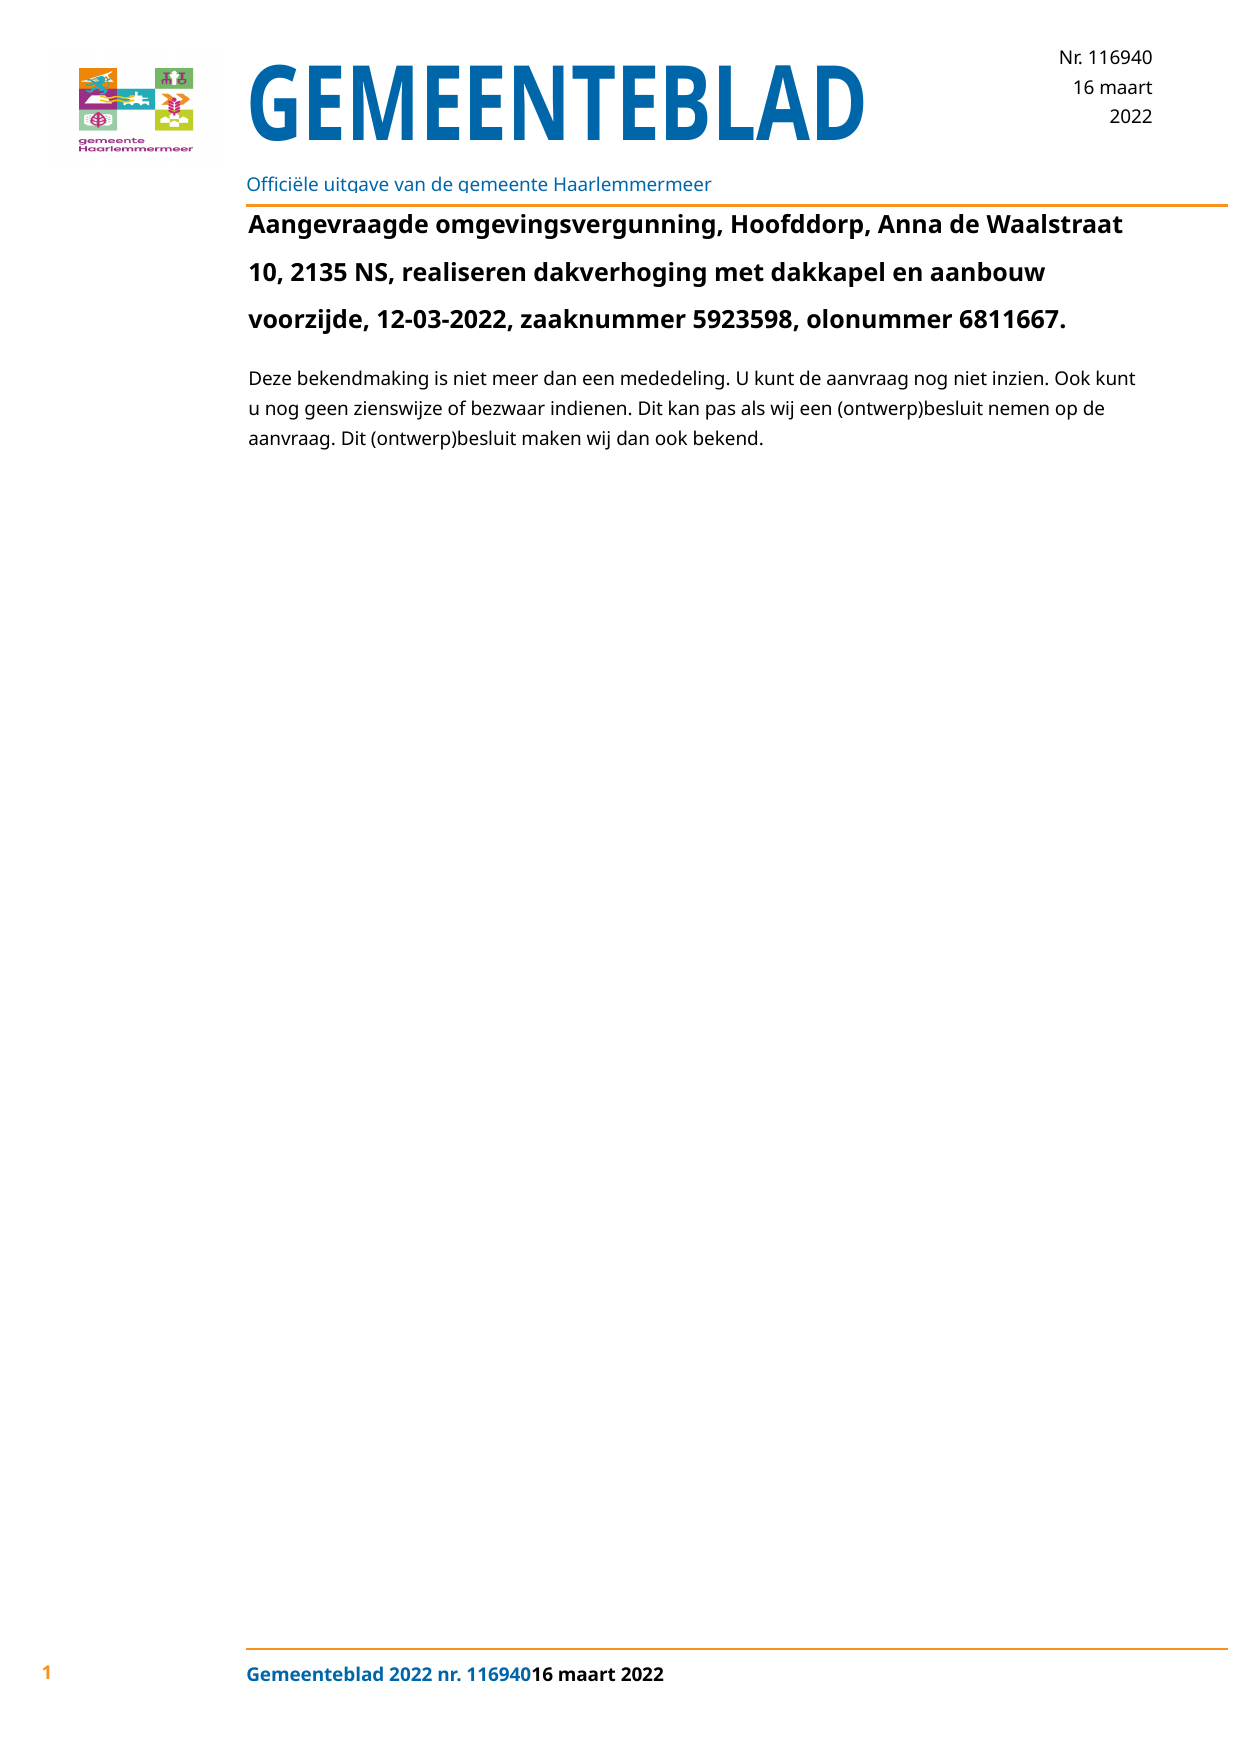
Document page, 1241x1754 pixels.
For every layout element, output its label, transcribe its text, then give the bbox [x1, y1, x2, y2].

text Deze bekendmaking is niet meer dan een mededeling. U kunt de aanvraag nog niet inzien. Ook kunt u nog geen zienswijze of bezwaar indienen. Dit kan pas als wij een (ontwerp)besluit nemen op de aanvraag. Dit (ontwerp)besluit maken wij dan ook bekend. [248, 366, 1152, 450]
text Aangevraagde omgevingsvergunning, Hoofddorp, Anna de Waalstraat 10, 2135 NS, realiseren dakverhoging met dakkapel en aanbouw voorzijde, 12-03-2022, zaaknummer 5923598, olonummer 6811667. [248, 207, 1152, 336]
picture [41, 47, 231, 172]
